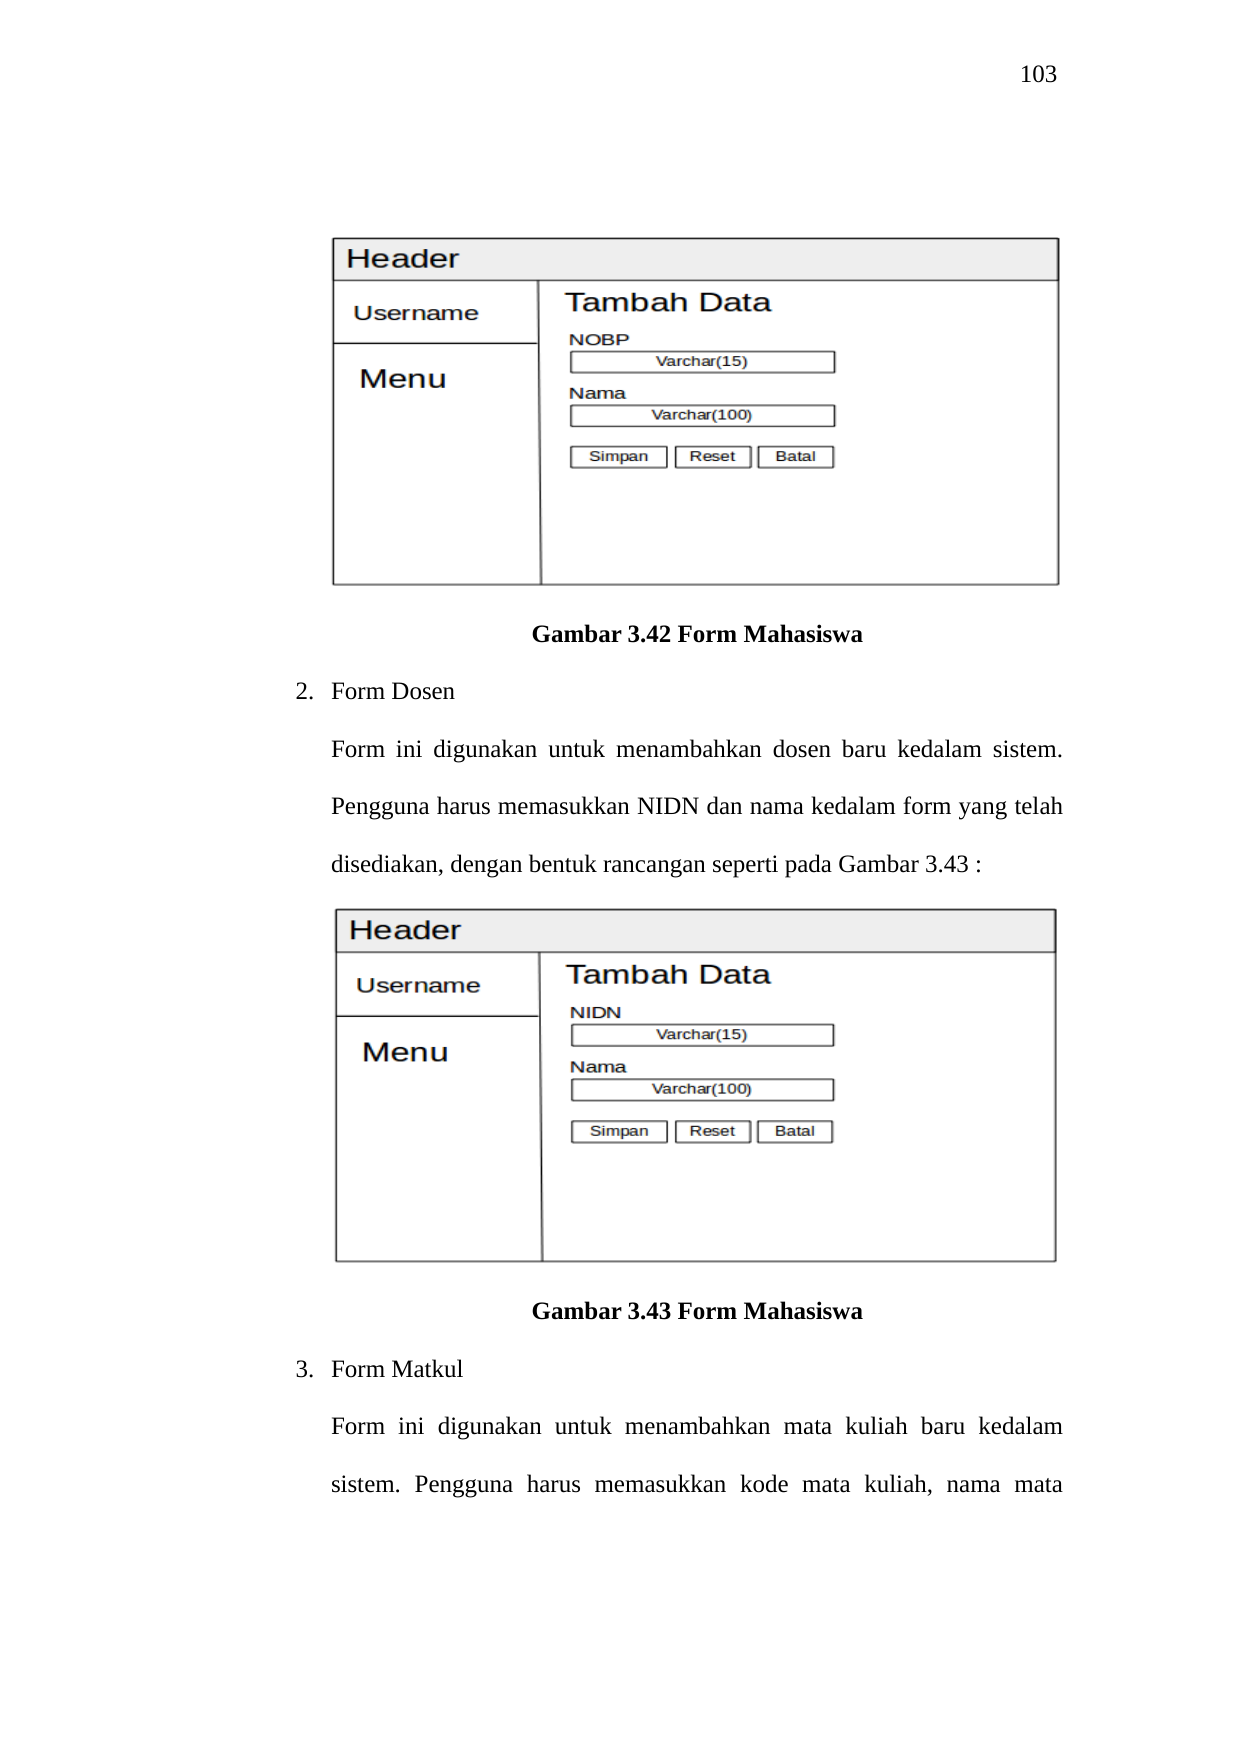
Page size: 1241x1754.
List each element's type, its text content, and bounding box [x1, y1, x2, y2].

list Gambar 3.43 Form Mahasiswa [331, 1268, 1063, 1325]
picture [331, 906, 1064, 1268]
list Form ini digunakan untuk menambahkan mata kuliah baru kedalam sistem. Pengguna harus memasukkan kode mata kuliah, nama mata [295, 1411, 1063, 1498]
list Form Dosen [295, 590, 1063, 705]
picture [331, 236, 1064, 590]
list Gambar 3.42 Form Mahasiswa [331, 590, 1063, 647]
list Form Matkul [295, 1268, 1063, 1383]
list Form ini digunakan untuk menambahkan dosen baru kedalam sistem. Pengguna harus memasukkan NIDN dan nama kedalam form yang telah disediakan, dengan bentuk rancangan seperti pada Gambar 3.43 : [295, 734, 1063, 877]
